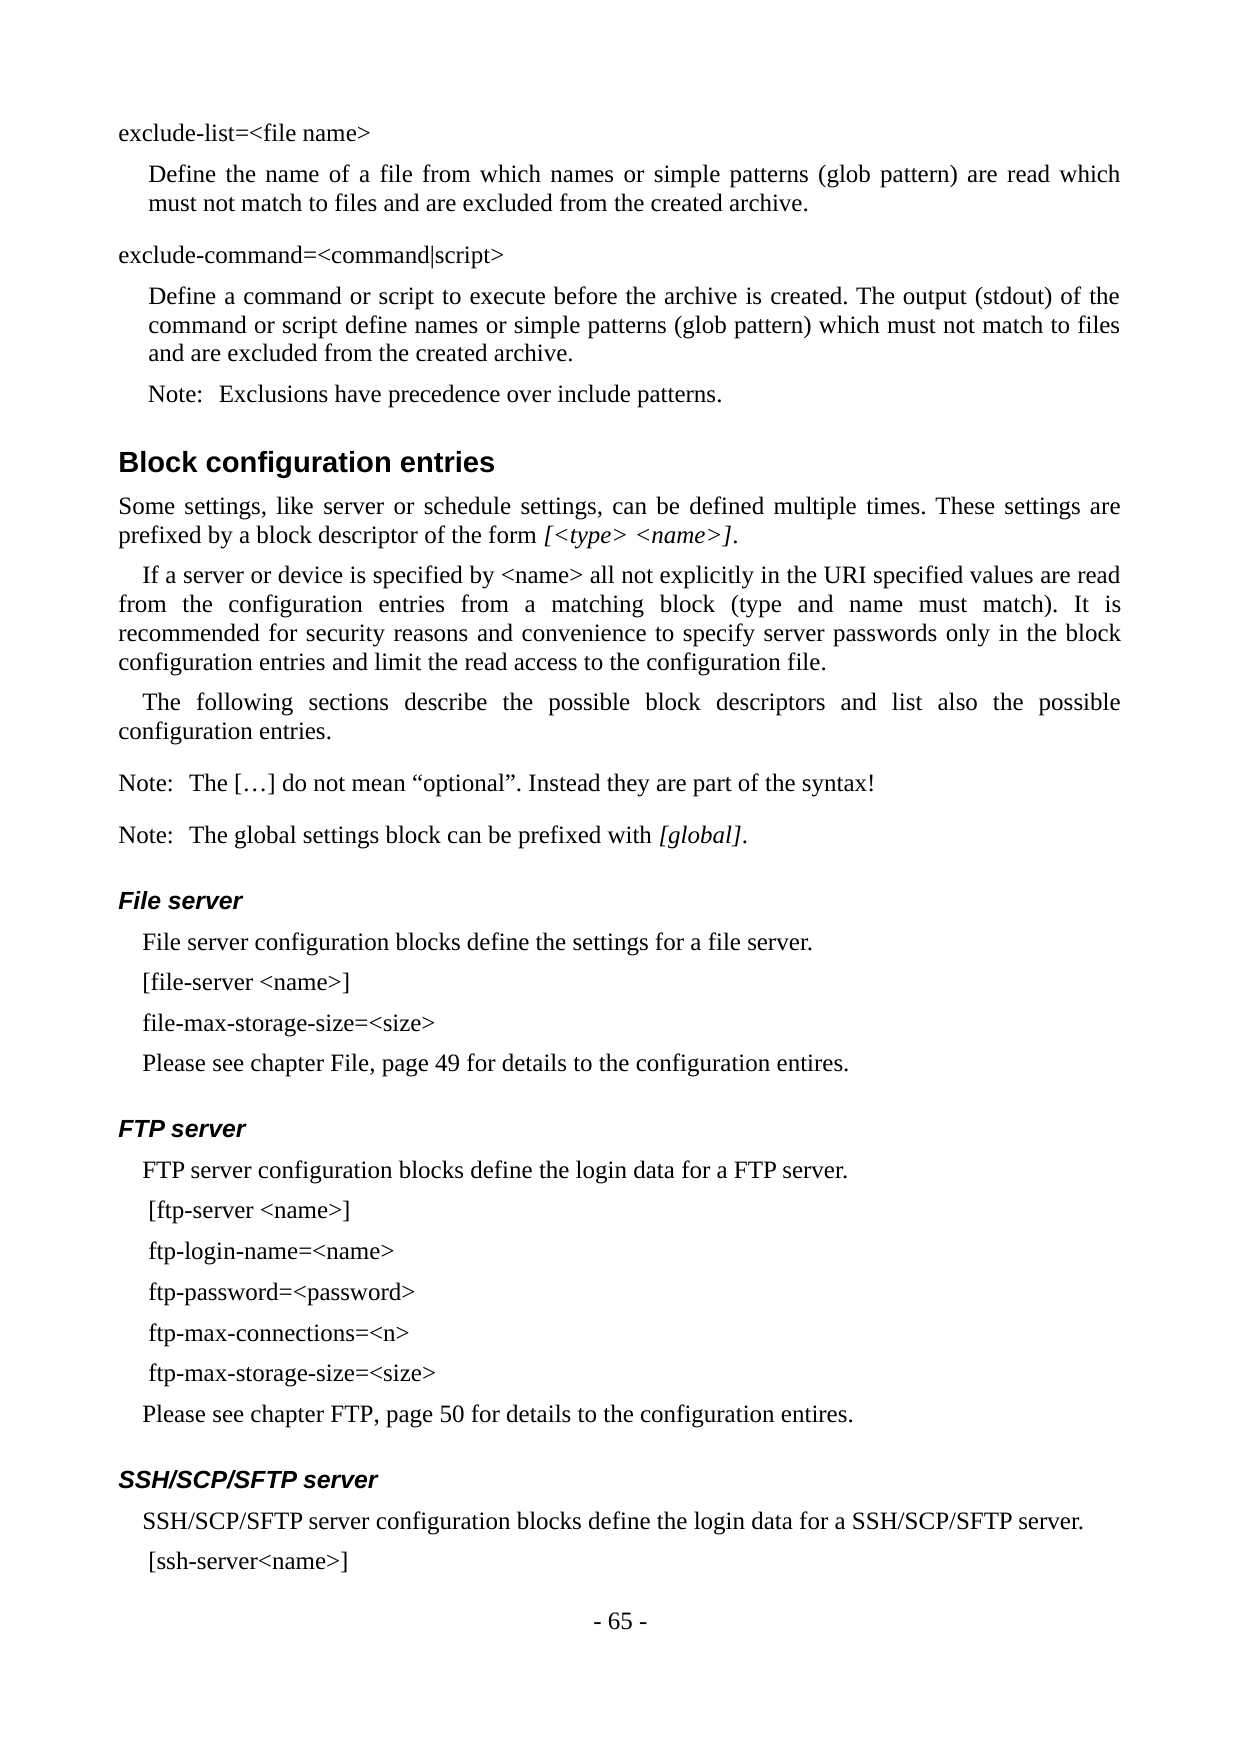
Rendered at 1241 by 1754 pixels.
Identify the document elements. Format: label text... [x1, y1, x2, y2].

text Define the name of a file from which names or simple patterns (glob pattern) are read which must not match to files and are excluded from the created archive. [148, 159, 1122, 216]
title exclude-list=<file name> [118, 118, 1122, 147]
subtitle FTP server [118, 1114, 1122, 1143]
text Please see chapter File, page 49 for details to the configuration entires. [118, 1048, 1122, 1077]
text file-max-storage-size=<size> [118, 1008, 1122, 1037]
text The following sections describe the possible block descriptors and list also the possible configuration entries. [118, 687, 1122, 744]
text FTP server configuration blocks define the login data for a FTP server. [118, 1155, 1122, 1184]
text SSH/SCP/SFTP server configuration blocks define the login data for a SSH/SCP/SFTP server. [118, 1506, 1122, 1534]
text ftp-password=<password> [148, 1277, 1122, 1306]
text [ftp-server <name>] [148, 1196, 1122, 1224]
text Note: The global settings block can be prefixed with [global]. [118, 820, 1122, 849]
text ftp-login-name=<name> [148, 1236, 1122, 1265]
text File server configuration blocks define the settings for a file server. [118, 927, 1122, 956]
text Please see chapter FTP, page 50 for details to the configuration entires. [118, 1399, 1122, 1428]
text [ssh-server<name>] [148, 1546, 1122, 1575]
text ftp-max-connections=<n> [148, 1318, 1122, 1347]
text Define a command or script to execute before the archive is created. The output (stdout) of the command or script define names or simple patterns (glob pattern) which must not match to files and are excluded from the created archive. [148, 281, 1122, 367]
text Note: The […] do not mean “optional”. Instead they are part of the syntax! [118, 768, 1122, 797]
text ftp-max-storage-size=<size> [148, 1358, 1122, 1387]
title exclude-command=<command|script> [118, 240, 1122, 269]
subtitle SSH/SCP/SFTP server [118, 1465, 1122, 1493]
text If a server or device is specified by <name> all not explicitly in the URI specified values are read from the configuration entries from a matching block (type and name must match). It is recommended for security reasons and convenience to specify server passwords only in the block configuration entries and limit the read access to the configuration file. [118, 560, 1122, 675]
subtitle Block configuration entries [118, 445, 1122, 478]
subtitle File server [118, 886, 1122, 914]
text Some settings, like server or schedule settings, can be defined multiple times. These settings are prefixed by a block descriptor of the form [<type> <name>]. [118, 491, 1122, 548]
text [file-server <name>] [118, 967, 1122, 996]
text Note: Exclusions have precedence over include patterns. [148, 379, 1122, 408]
